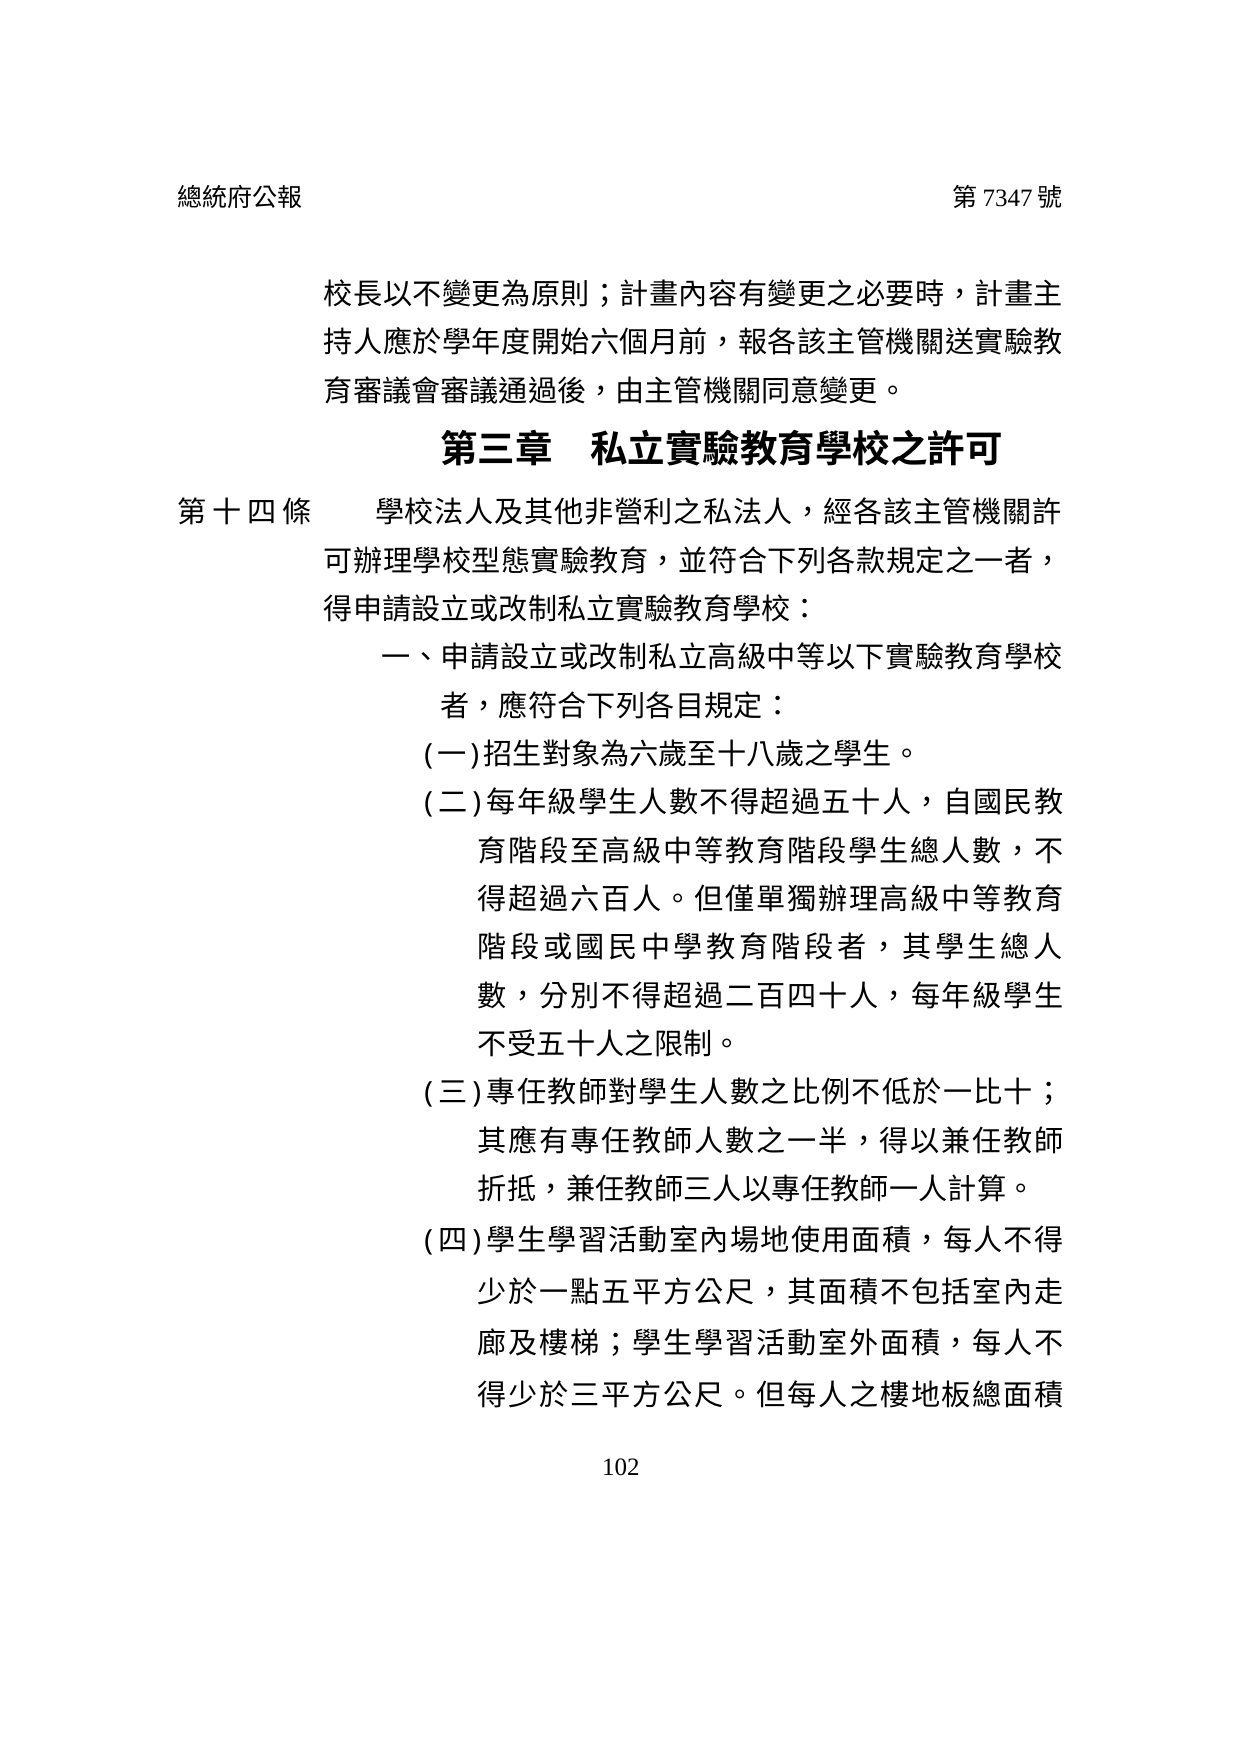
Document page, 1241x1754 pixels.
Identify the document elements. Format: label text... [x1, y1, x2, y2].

text 第三章 私立實驗教育學校之許可 [440, 423, 1064, 472]
text (三)專任教師對學生人數之比例不低於一比十；其應有專任教師人數之一半，得以兼任教師折抵，兼任教師三人以專任教師一人計算。 [419, 1064, 1064, 1209]
text 一、申請設立或改制私立高級中等以下實驗教育學校者，應符合下列各目規定： [381, 629, 1064, 726]
text (一)招生對象為六歲至十八歲之學生。 [419, 726, 1064, 774]
text 第十四條 學校法人及其他非營利之私法人，經各該主管機關許可辦理學校型態實驗教育，並符合下列各款規定之一者，得申請設立或改制私立實驗教育學校： [177, 484, 1064, 629]
text 校長以不變更為原則；計畫內容有變更之必要時，計畫主持人應於學年度開始六個月前，報各該主管機關送實驗教育審議會審議通過後，由主管機關同意變更。 [177, 266, 1064, 411]
text (二)每年級學生人數不得超過五十人，自國民教育階段至高級中等教育階段學生總人數，不得超過六百人。但僅單獨辦理高級中等教育階段或國民中學教育階段者，其學生總人數，分別不得超過二百四十人，每年級學生不受五十人之限制。 [419, 774, 1064, 1064]
text (四)學生學習活動室內場地使用面積，每人不得少於一點五平方公尺，其面積不包括室內走廊及樓梯；學生學習活動室外面積，每人不得少於三平方公尺。但每人之樓地板總面積 [419, 1209, 1064, 1415]
